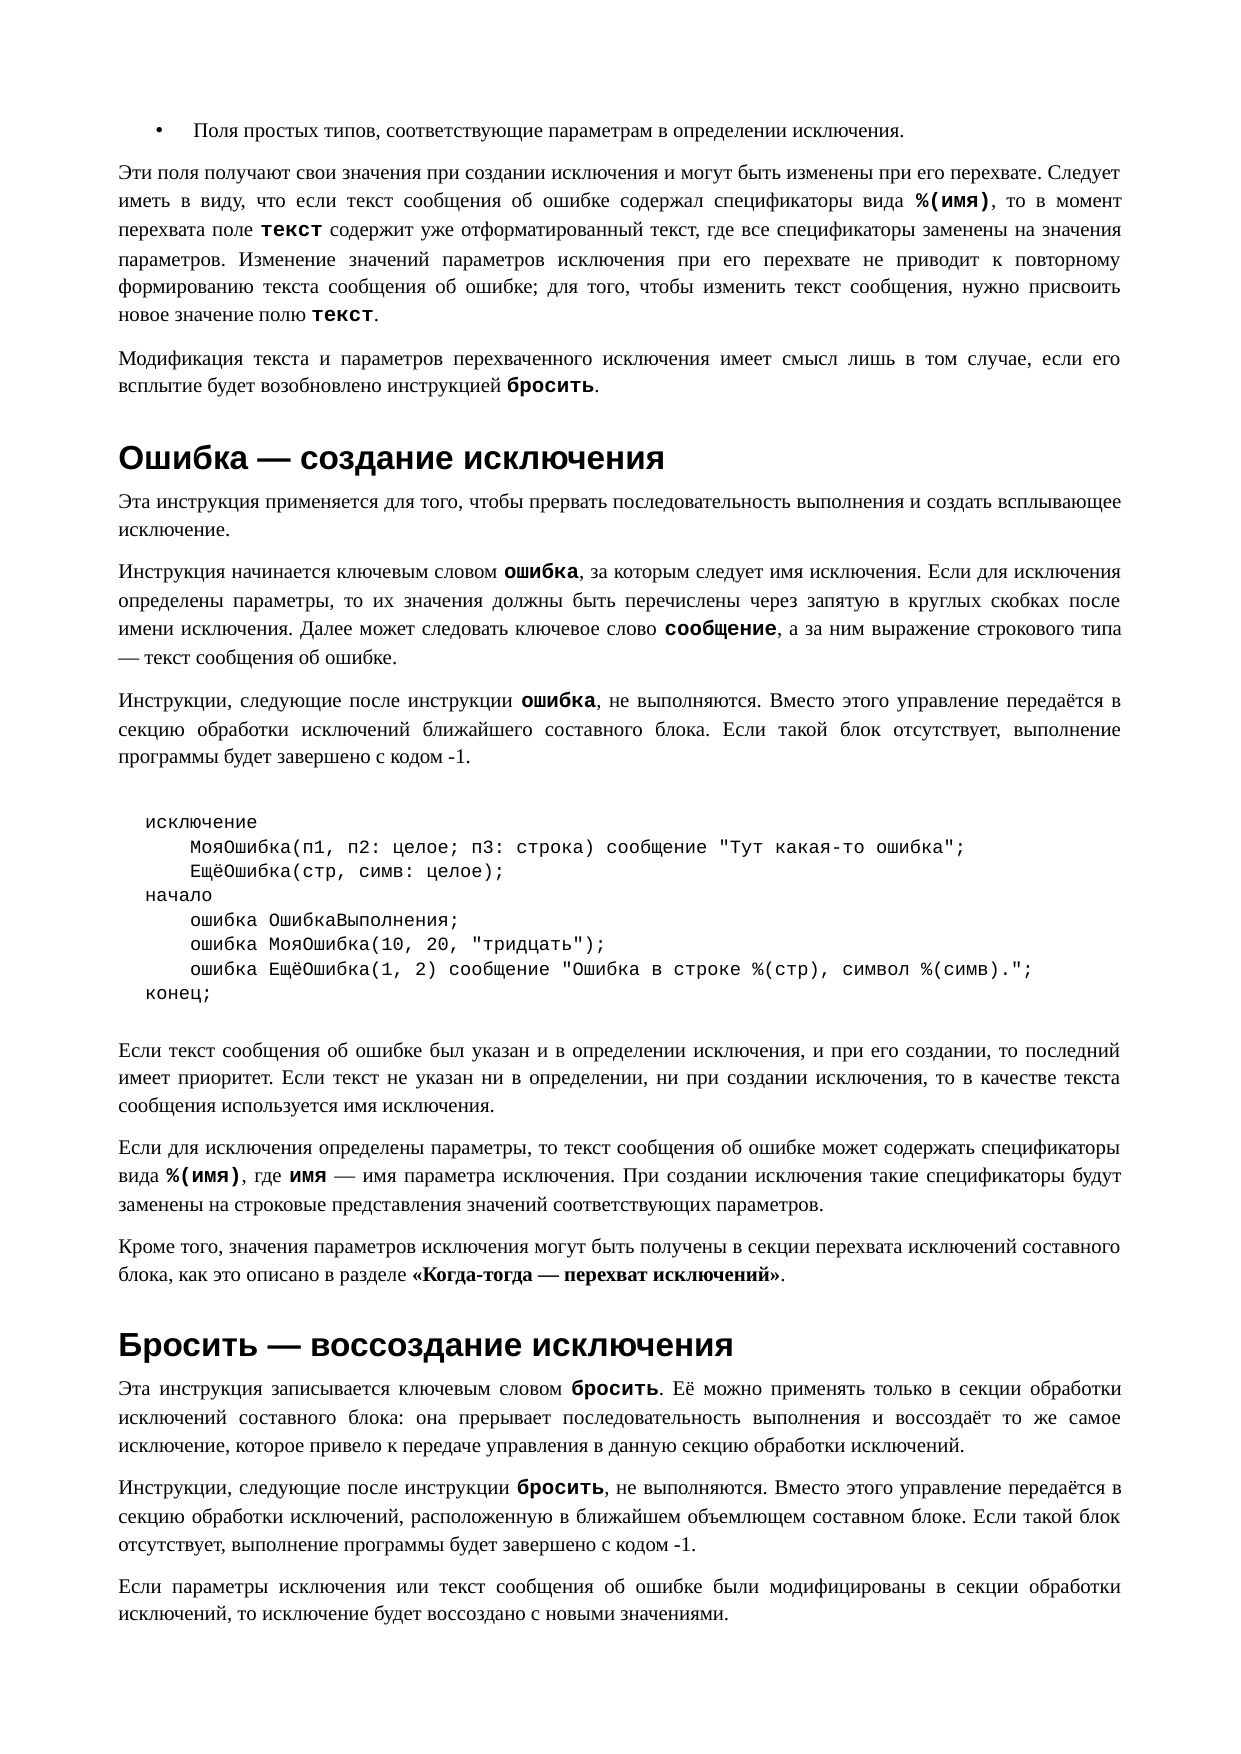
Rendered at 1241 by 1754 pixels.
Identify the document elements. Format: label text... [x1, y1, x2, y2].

text Если для исключения определены параметры, то текст сообщения об ошибке может содержать спецификаторы вида %(имя), где имя — имя параметра исключения. При создании исключения такие спецификаторы будут заменены на строковые представления значений соответствующих параметров. [118, 1135, 1122, 1216]
text Модификация текста и параметров перехваченного исключения имеет смысл лишь в том случае, если его всплытие будет возобновлено инструкцией бросить. [118, 346, 1122, 399]
text Эта инструкция записывается ключевым словом бросить. Её можно применять только в секции обработки исключений составного блока: она прерывает последовательность выполнения и воссоздаёт то же самое исключение, которое привело к передаче управления в данную секцию обработки исключений. [118, 1376, 1122, 1457]
text Эта инструкция применяется для того, чтобы прервать последовательность выполнения и создать всплывающее исключение. [118, 489, 1122, 541]
text Инструкции, следующие после инструкции бросить, не выполняются. Вместо этого управление передаётся в секцию обработки исключений, расположенную в ближайшем объемлющем составном блоке. Если такой блок отсутствует, выполнение программы будет завершено с кодом -1. [118, 1475, 1122, 1556]
text Если параметры исключения или текст сообщения об ошибке были модифицированы в секции обработки исключений, то исключение будет воссоздано с новыми значениями. [118, 1574, 1122, 1625]
text Инструкция начинается ключевым словом ошибка, за которым следует имя исключения. Если для исключения определены параметры, то их значения должны быть перечислены через запятую в круглых скобках после имени исключения. Далее может следовать ключевое слово сообщение, а за ним выражение строкового типа — текст сообщения об ошибке. [118, 559, 1122, 669]
text Если текст сообщения об ошибке был указан и в определении исключения, и при его создании, то последний имеет приоритет. Если текст не указан ни в определении, ни при создании исключения, то в качестве текста сообщения используется имя исключения. [118, 1038, 1122, 1117]
subtitle Ошибка — создание исключения [118, 438, 1122, 477]
text исключение МояОшибка(п1, п2: целое; п3: строка) сообщение "Тут какая-то ошибка"; ЕщёОшибка(стр, симв: целое); начало ошибка ОшибкаВыполнения; ошибка МояОшибка(10, 20, "тридцать"); ошибка ЕщёОшибка(1, 2) сообщение "Ошибка в строке %(стр), символ %(симв)."; конец; [136, 804, 1104, 1014]
list Поля простых типов, соответствующие параметрам в определении исключения. [156, 118, 1122, 142]
subtitle Бросить — воссоздание исключения [118, 1325, 1122, 1363]
text Кроме того, значения параметров исключения могут быть получены в секции перехвата исключений составного блока, как это описано в разделе «Когда-тогда — перехват исключений». [118, 1234, 1122, 1286]
text Эти поля получают свои значения при создании исключения и могут быть изменены при его перехвате. Следует иметь в виду, что если текст сообщения об ошибке содержал спецификаторы вида %(имя), то в момент перехвата поле текст содержит уже отформатированный текст, где все спецификаторы заменены на значения параметров. Изменение значений параметров исключения при его перехвате не приводит к повторному формированию текста сообщения об ошибке; для того, чтобы изменить текст сообщения, нужно присвоить новое значение полю текст. [118, 160, 1122, 327]
text Инструкции, следующие после инструкции ошибка, не выполняются. Вместо этого управление передаётся в секцию обработки исключений ближайшего составного блока. Если такой блок отсутствует, выполнение программы будет завершено с кодом -1. [118, 687, 1122, 768]
